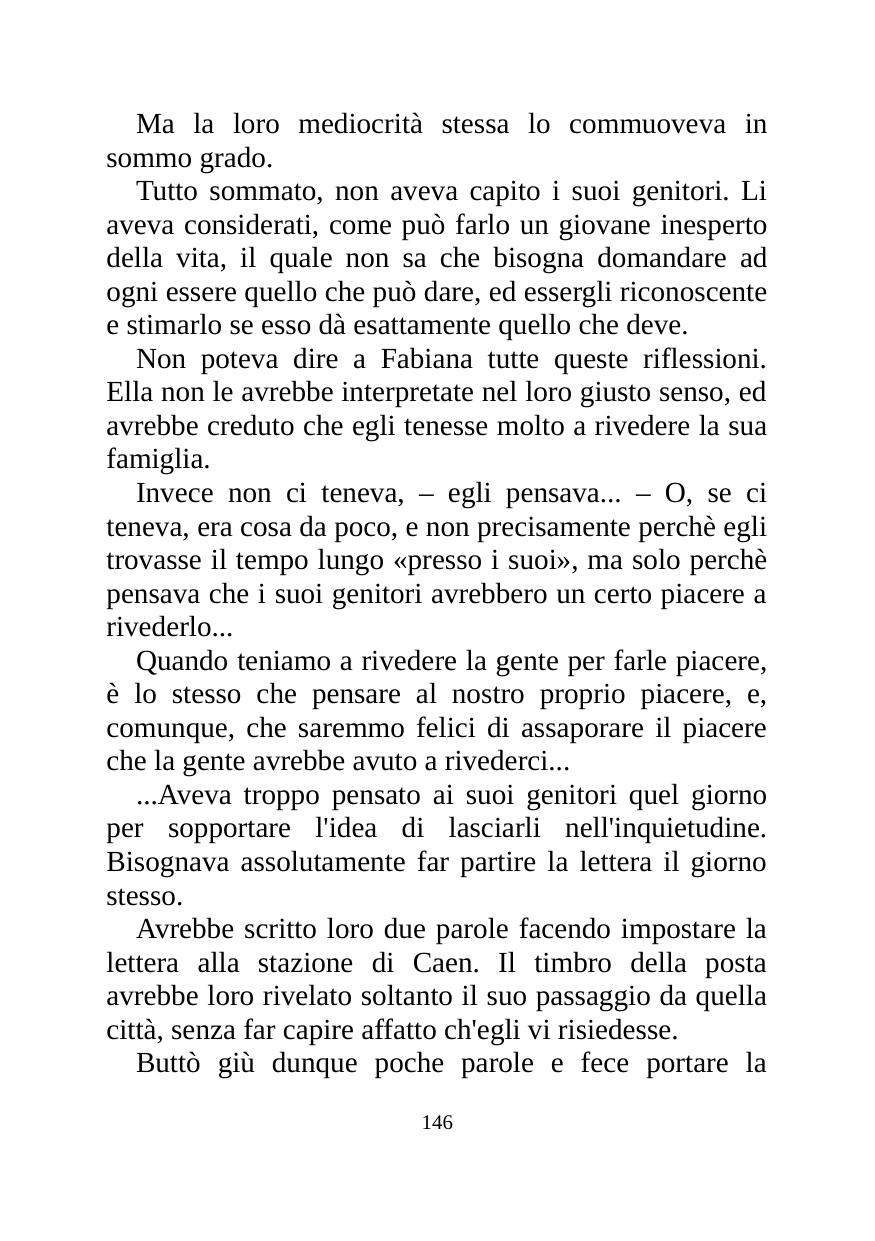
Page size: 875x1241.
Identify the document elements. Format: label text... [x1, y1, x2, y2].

text Tutto sommato, non aveva capito i suoi genitori. Li aveva considerati, come può farlo un giovane inesperto della vita, il quale non sa che bisogna domandare ad ogni essere quello che può dare, ed essergli riconoscente e stimarlo se esso dà esattamente quello che deve. [106, 173, 768, 341]
text Buttò giù dunque poche parole e fece portare la [106, 1045, 768, 1079]
text Invece non ci teneva, – egli pensava... – O, se ci teneva, era cosa da poco, e non precisamente perchè egli trovasse il tempo lungo «presso i suoi», ma solo perchè pensava che i suoi genitori avrebbero un certo piacere a rivederlo... [106, 475, 768, 643]
text ...Aveva troppo pensato ai suoi genitori quel giorno per sopportare l'idea di lasciarli nell'inquietudine. Bisognava assolutamente far partire la lettera il giorno stesso. [106, 777, 768, 911]
text Non poteva dire a Fabiana tutte queste riflessioni. Ella non le avrebbe interpretate nel loro giusto senso, ed avrebbe creduto che egli tenesse molto a rivedere la sua famiglia. [106, 341, 768, 475]
text Ma la loro mediocrità stessa lo commuoveva in sommo grado. [106, 106, 768, 173]
text Quando teniamo a rivedere la gente per farle piacere, è lo stesso che pensare al nostro proprio piacere, e, comunque, che saremmo felici di assaporare il piacere che la gente avrebbe avuto a rivederci... [106, 643, 768, 777]
text Avrebbe scritto loro due parole facendo impostare la lettera alla stazione di Caen. Il timbro della posta avrebbe loro rivelato soltanto il suo passaggio da quella città, senza far capire affatto ch'egli vi risiedesse. [106, 911, 768, 1045]
